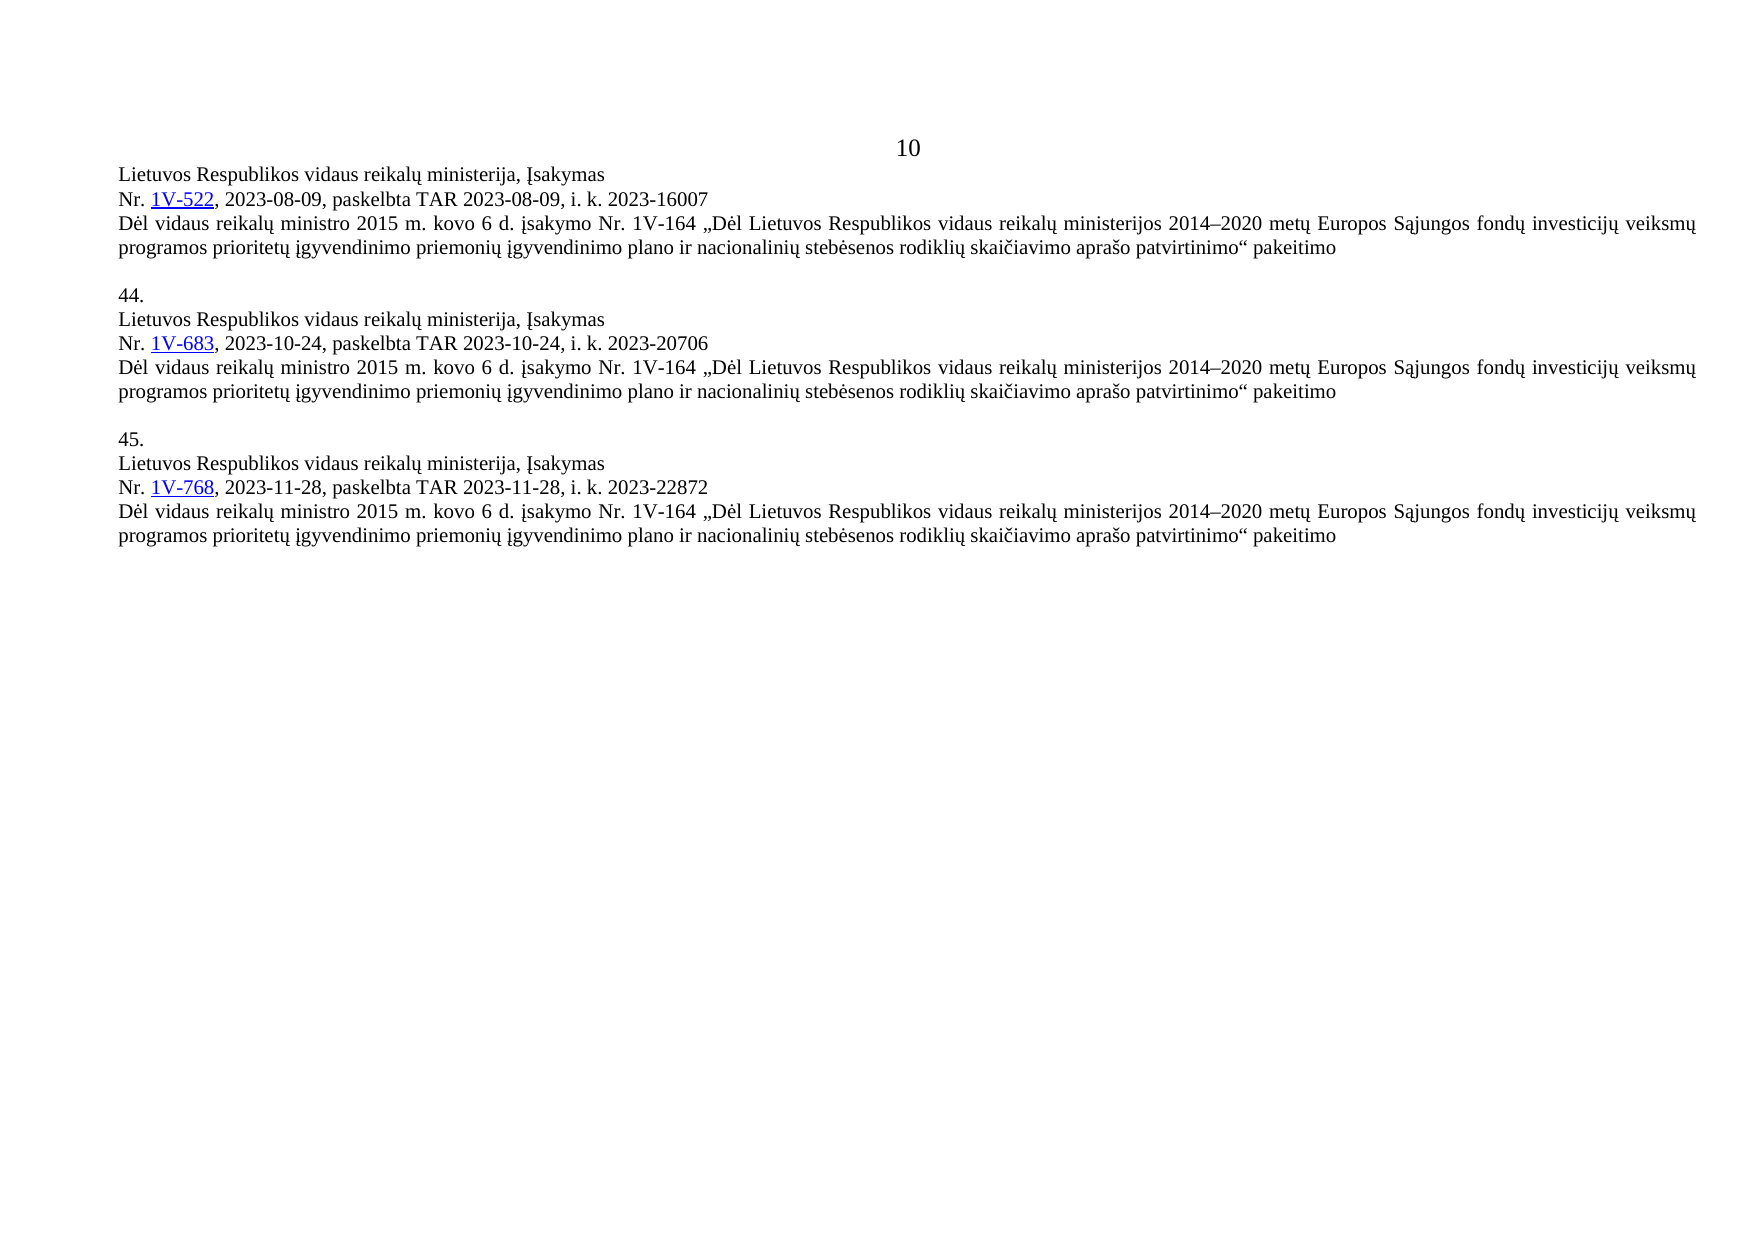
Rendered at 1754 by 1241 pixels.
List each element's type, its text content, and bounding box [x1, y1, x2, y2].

text 45. [118, 427, 1698, 451]
text Dėl vidaus reikalų ministro 2015 m. kovo 6 d. įsakymo Nr. 1V-164 „Dėl Lietuvos Respublikos vidaus reikalų ministerijos 2014–2020 metų Europos Sąjungos fondų investicijų veiksmų programos prioritetų įgyvendinimo priemonių įgyvendinimo plano ir nacionalinių stebėsenos rodiklių skaičiavimo aprašo patvirtinimo“ pakeitimo [118, 211, 1698, 259]
text Dėl vidaus reikalų ministro 2015 m. kovo 6 d. įsakymo Nr. 1V-164 „Dėl Lietuvos Respublikos vidaus reikalų ministerijos 2014–2020 metų Europos Sąjungos fondų investicijų veiksmų programos prioritetų įgyvendinimo priemonių įgyvendinimo plano ir nacionalinių stebėsenos rodiklių skaičiavimo aprašo patvirtinimo“ pakeitimo [118, 499, 1698, 547]
text Lietuvos Respublikos vidaus reikalų ministerija, Įsakymas [118, 162, 1698, 186]
text Dėl vidaus reikalų ministro 2015 m. kovo 6 d. įsakymo Nr. 1V-164 „Dėl Lietuvos Respublikos vidaus reikalų ministerijos 2014–2020 metų Europos Sąjungos fondų investicijų veiksmų programos prioritetų įgyvendinimo priemonių įgyvendinimo plano ir nacionalinių stebėsenos rodiklių skaičiavimo aprašo patvirtinimo“ pakeitimo [118, 355, 1698, 403]
text Lietuvos Respublikos vidaus reikalų ministerija, Įsakymas [118, 307, 1698, 331]
text Lietuvos Respublikos vidaus reikalų ministerija, Įsakymas [118, 451, 1698, 475]
text Nr. 1V-683, 2023-10-24, paskelbta TAR 2023-10-24, i. k. 2023-20706 [118, 331, 1698, 355]
text Nr. 1V-522, 2023-08-09, paskelbta TAR 2023-08-09, i. k. 2023-16007 [118, 186, 1698, 211]
text 44. [118, 283, 1698, 307]
text Nr. 1V-768, 2023-11-28, paskelbta TAR 2023-11-28, i. k. 2023-22872 [118, 475, 1698, 499]
